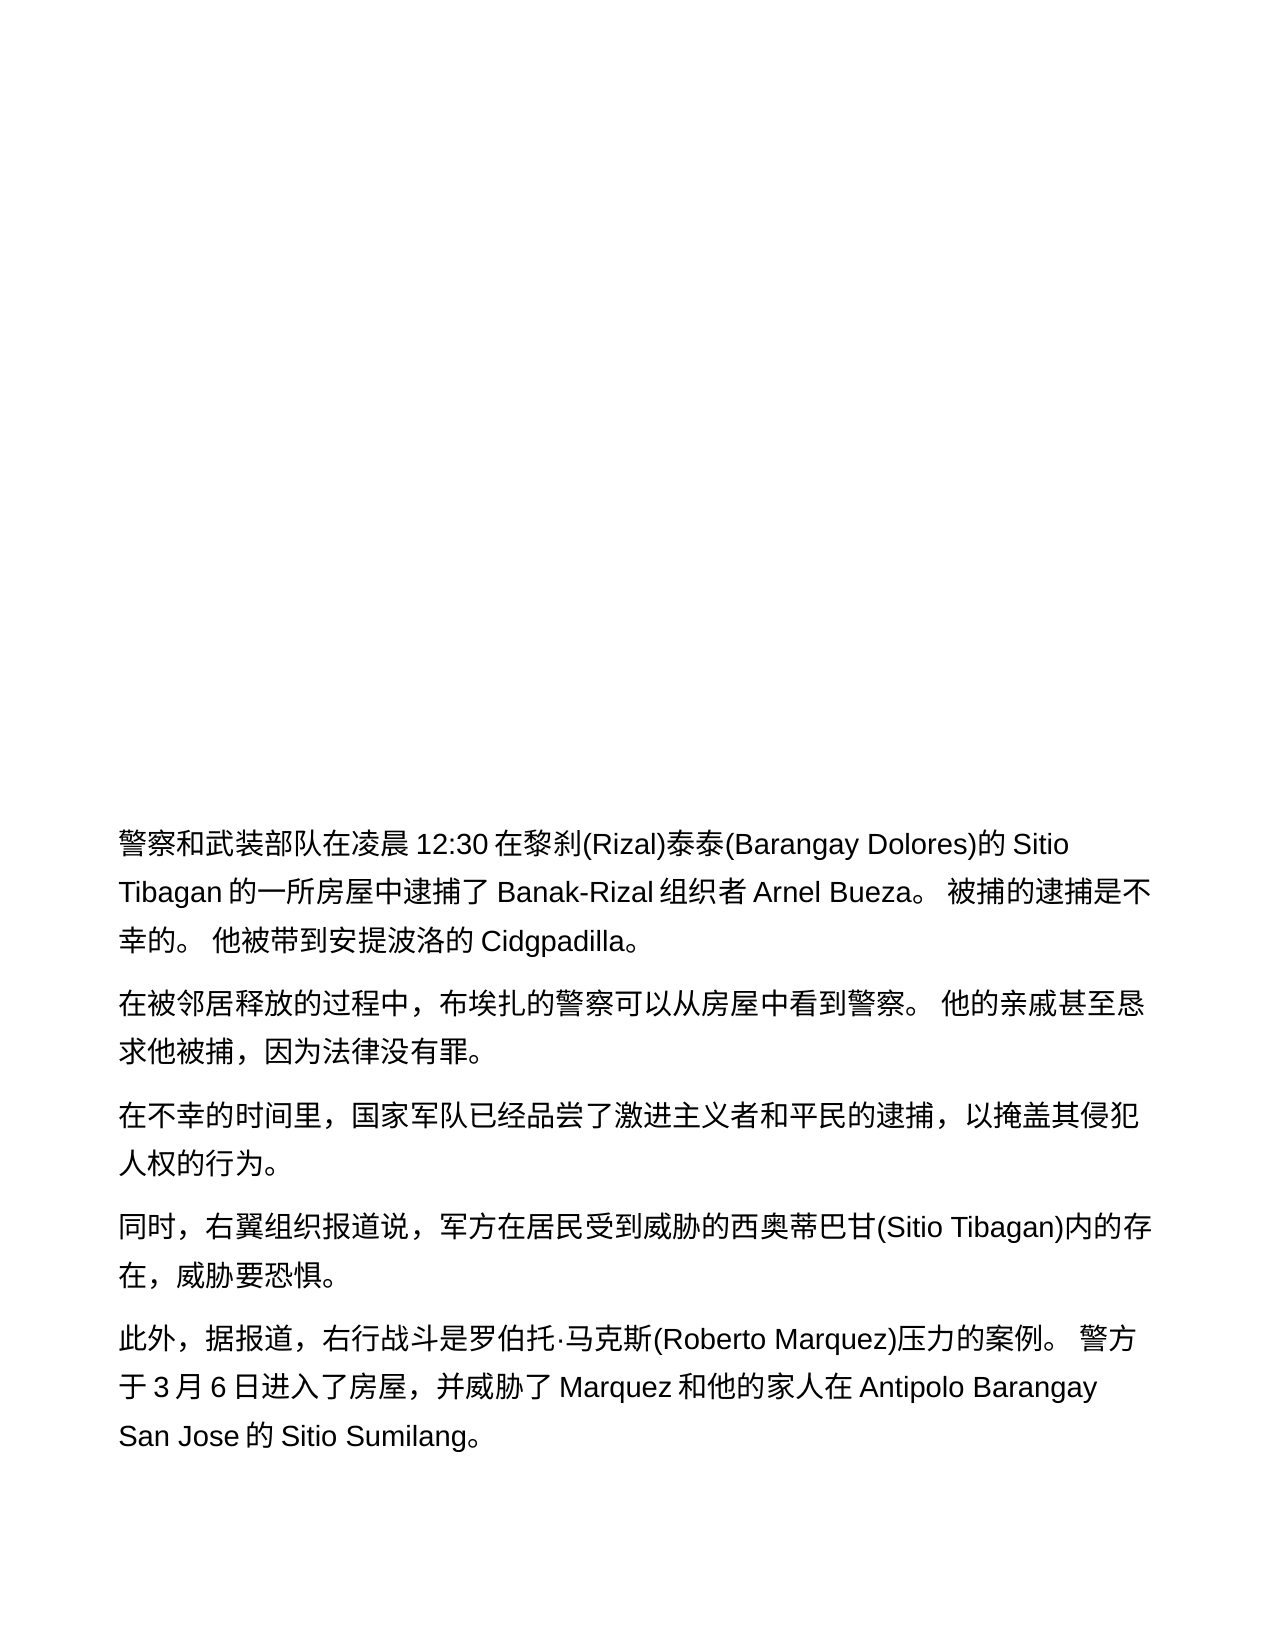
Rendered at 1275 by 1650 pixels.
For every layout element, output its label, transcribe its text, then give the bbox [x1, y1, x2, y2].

text 在被邻居释放的过程中，布埃扎的警察可以从房屋中看到警察。 他的亲戚甚至恳求他被捕，因为法律没有罪。 [118, 980, 1157, 1071]
text 此外，据报道，右行战斗是罗伯托·马克斯(Roberto Marquez)压力的案例。 警方于3月6日进入了房屋，并威胁了Marquez和他的家人在Antipolo Barangay San Jose的Sitio Sumilang。 [118, 1315, 1157, 1455]
text 警察和武装部队在凌晨12:30在黎刹(Rizal)泰泰(Barangay Dolores)的Sitio Tibagan的一所房屋中逮捕了Banak-Rizal组织者Arnel Bueza。 被捕的逮捕是不幸的。 他被带到安提波洛的Cidgpadilla。 [118, 118, 1157, 959]
text 在不幸的时间里，国家军队已经品尝了激进主义者和平民的逮捕，以掩盖其侵犯人权的行为。 [118, 1092, 1157, 1183]
text 同时，右翼组织报道说，军方在居民受到威胁的西奥蒂巴甘(Sitio Tibagan)内的存在，威胁要恐惧。 [118, 1204, 1157, 1294]
